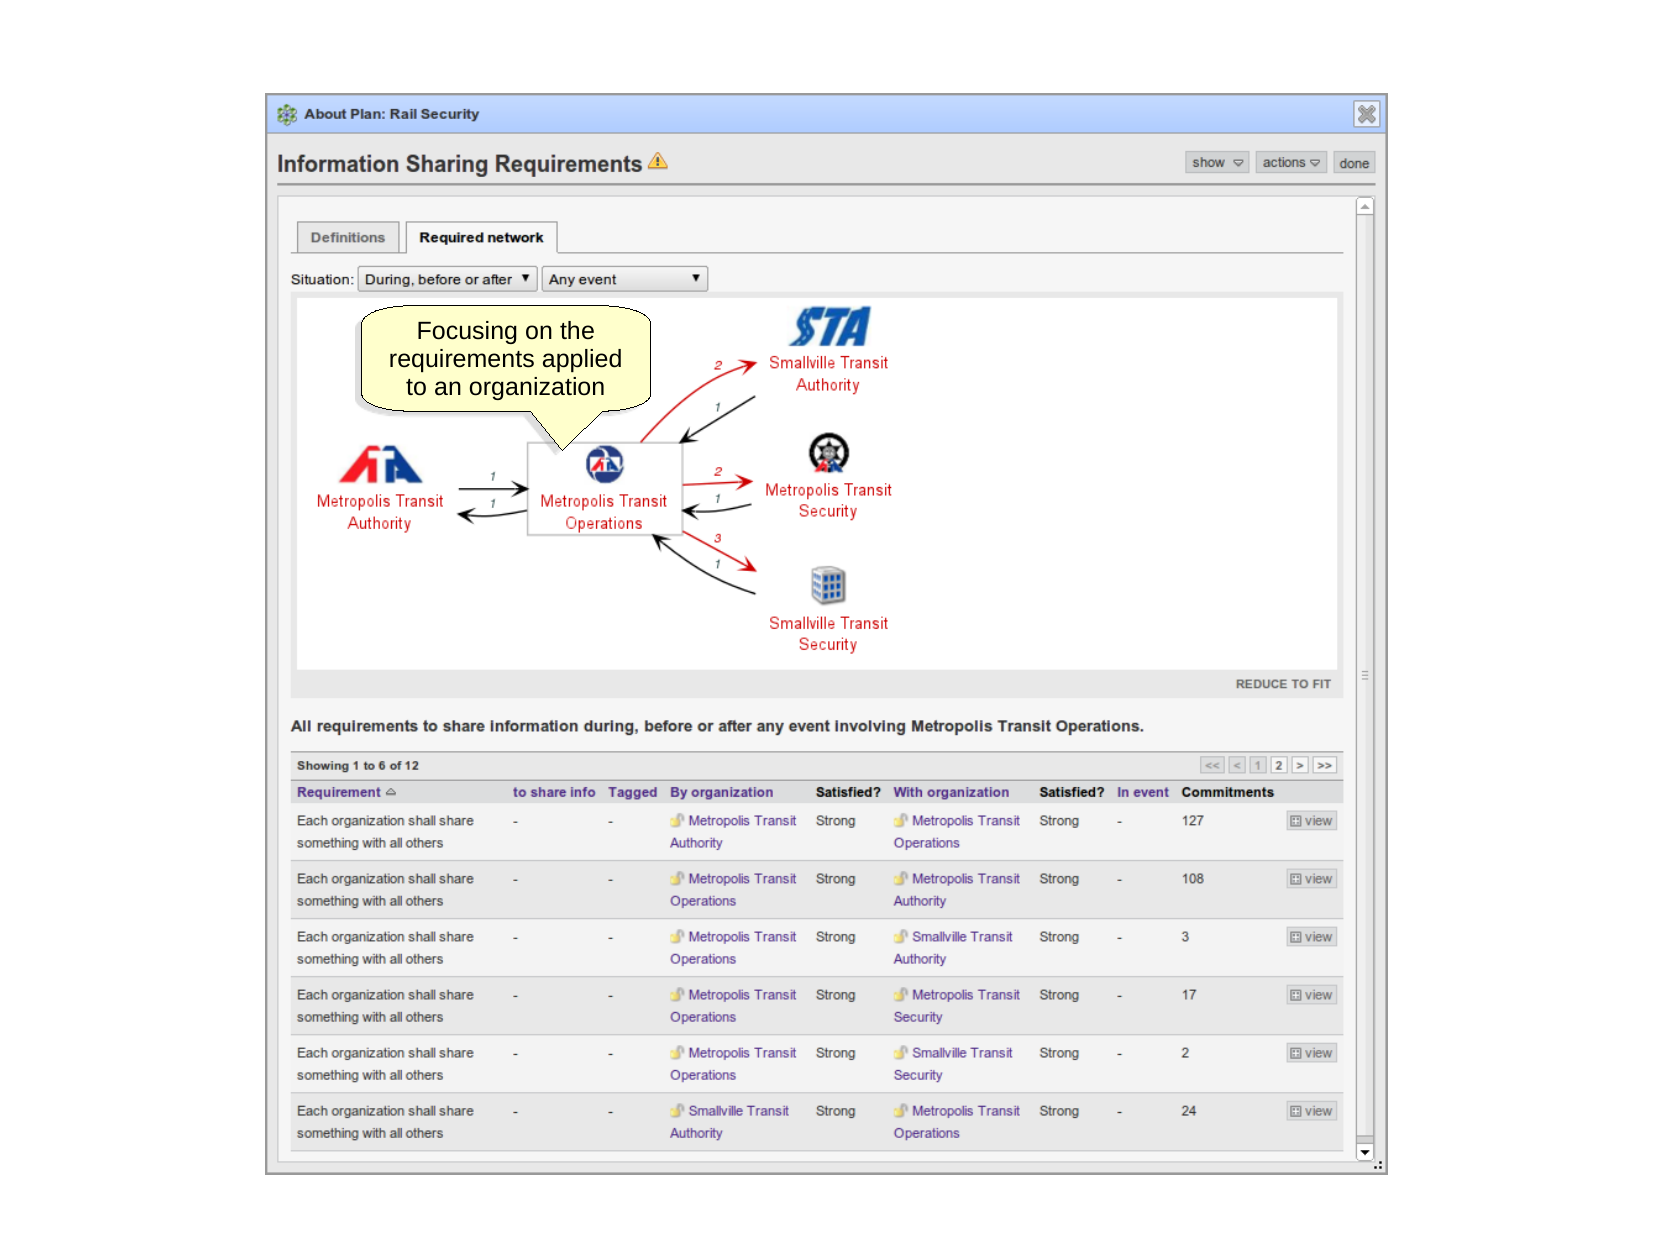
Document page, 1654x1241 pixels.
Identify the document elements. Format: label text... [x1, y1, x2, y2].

picture [265, 93, 1388, 1175]
text_box Focusing on the requirements applied to an organization [361, 305, 651, 451]
